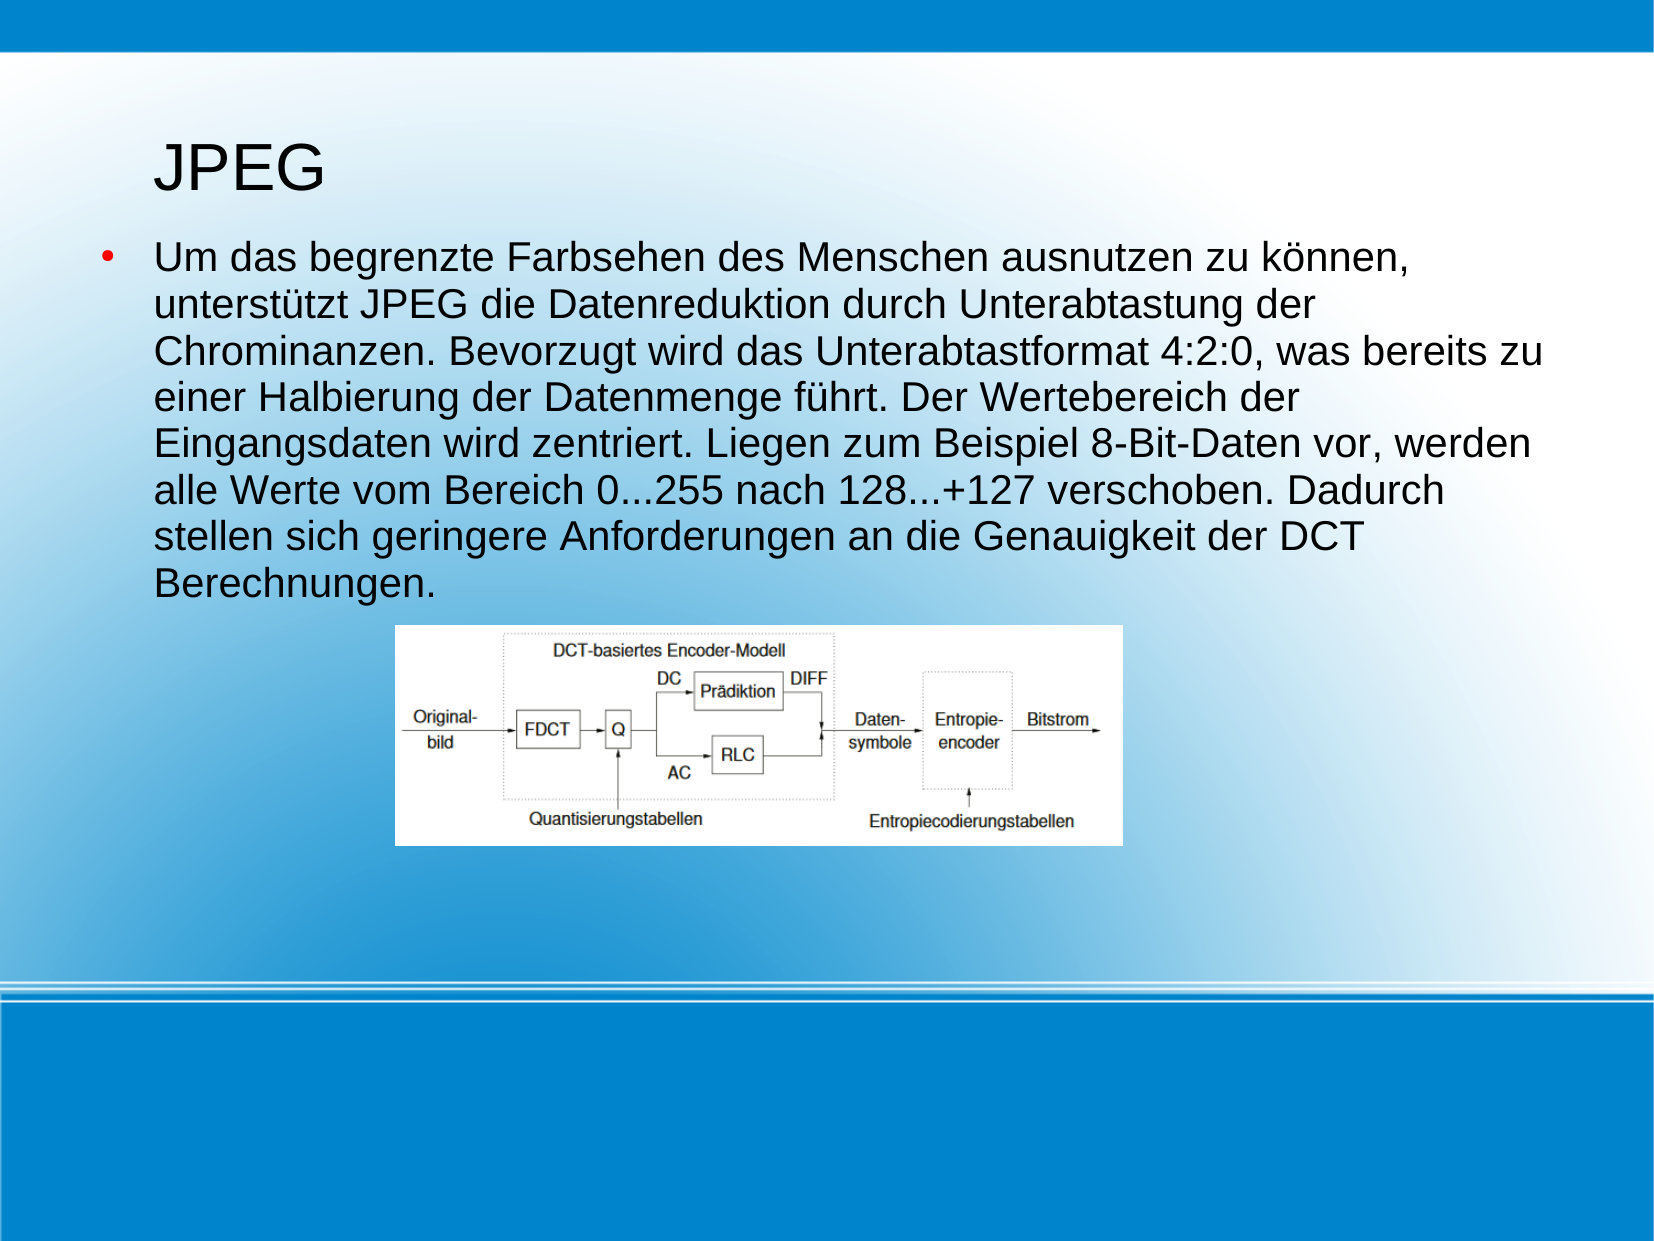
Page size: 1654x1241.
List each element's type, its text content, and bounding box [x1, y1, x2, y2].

list JPEG Um das begrenzte Farbsehen des Menschen ausnutzen zu können, unterstützt JPEG die Datenreduktion durch Unterabtastung der Chrominanzen. Bevorzugt wird das Unterabtastformat 4:2:0, was bereits zu einer Halbierung der Datenmenge führt. Der Wertebereich der Eingangsdaten wird zentriert. Liegen zum Beispiel 8-Bit-Daten vor, werden alle Werte vom Bereich 0...255 nach 128...+127 verschoben. Dadurch stellen sich geringere Anforderungen an die Genauigkeit der DCT Berechnungen. [82, 129, 1571, 810]
picture [0, 52, 1654, 1241]
